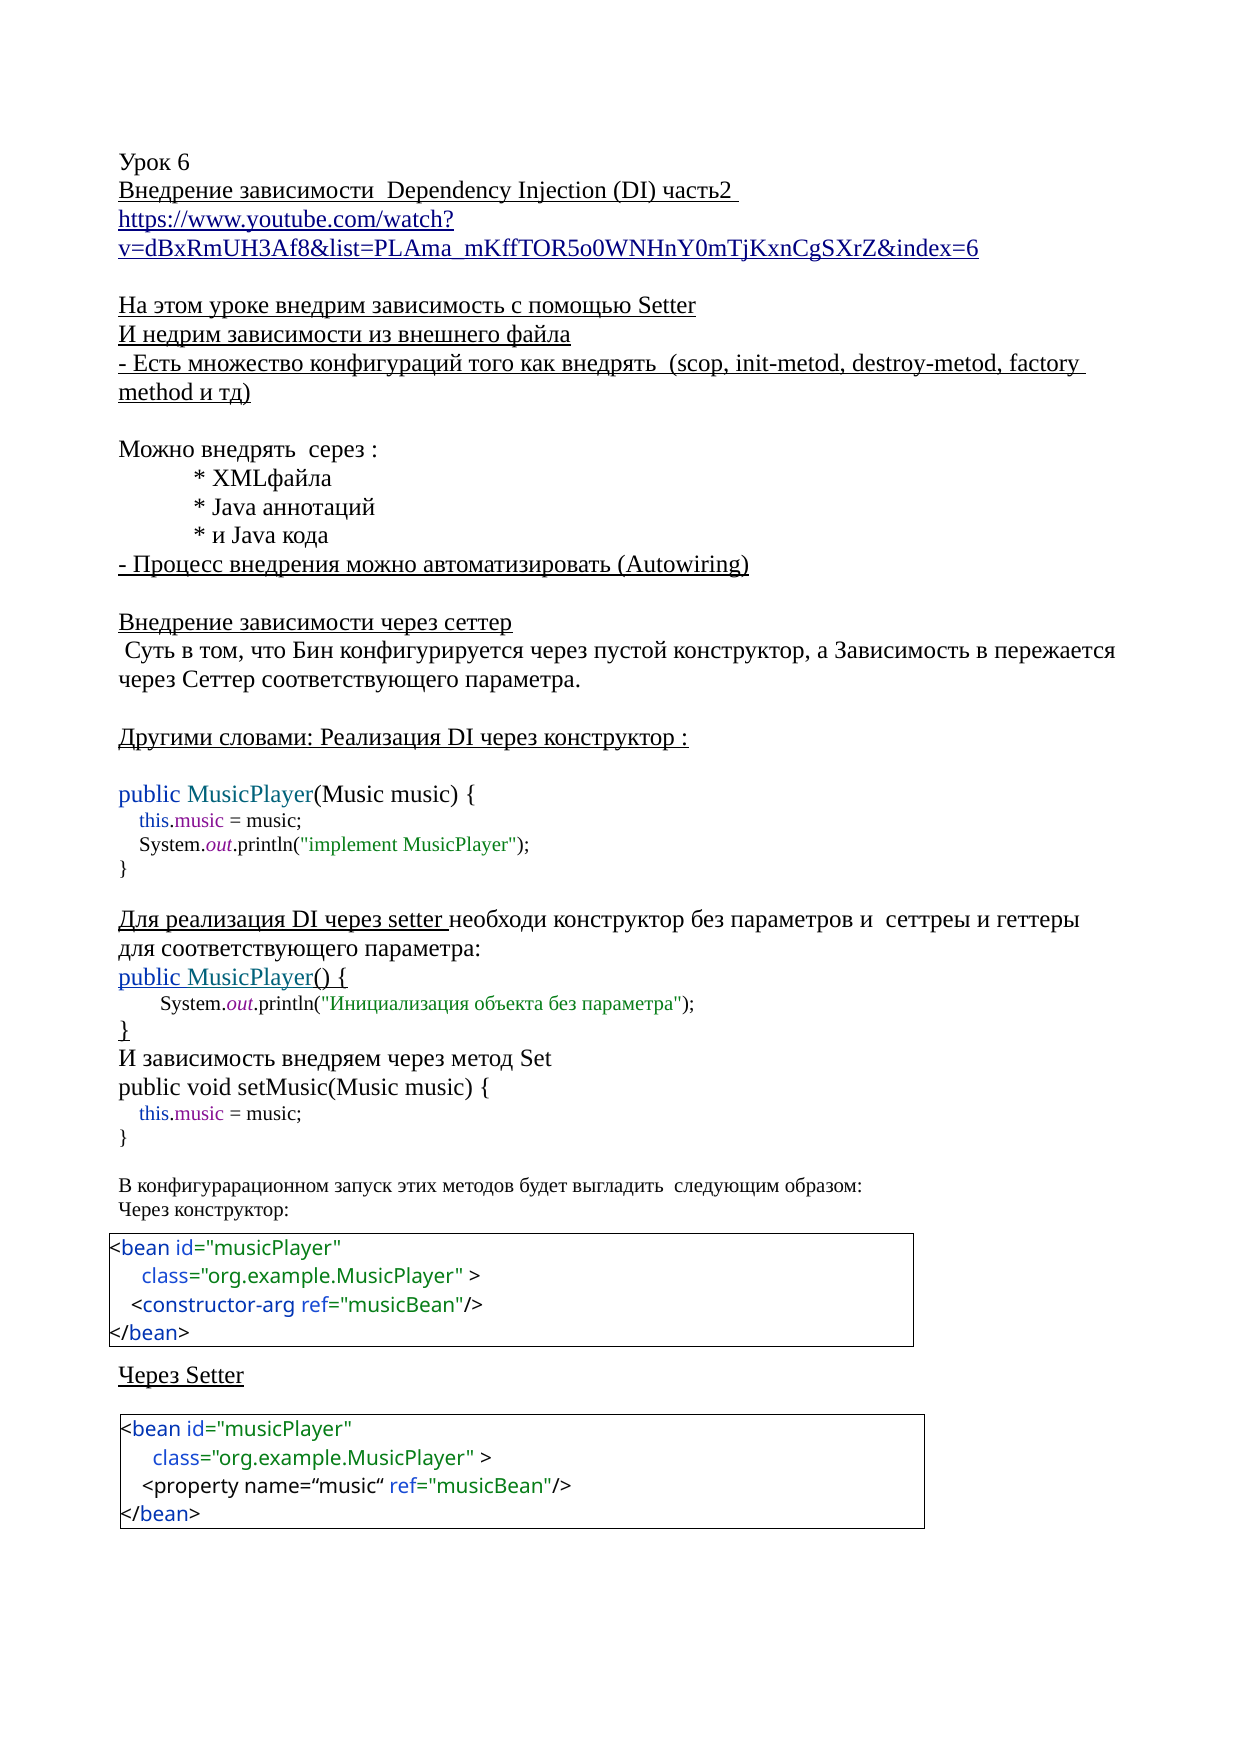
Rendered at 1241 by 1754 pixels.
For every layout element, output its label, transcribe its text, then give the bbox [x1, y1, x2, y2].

text Другими словами: Реализация DI через конструктор : [118, 722, 1122, 751]
text * Java аннотаций [118, 492, 1122, 521]
text Можно внедрять серез : [118, 434, 1122, 463]
text https://www.youtube.com/watch?v=dBxRmUH3Af8&list=PLAma_mKffTOR5o0WNHnY0mTjKxnCgSXrZ&index=6 [118, 204, 1122, 262]
text - Процесс внедрения можно автоматизировать (Autowiring) [118, 549, 1122, 578]
text Для реализация DI через setter необходи конструктор без параметров и сеттреы и геттеры для соответствующего параметра: [118, 904, 1122, 962]
text public MusicPlayer() { [118, 962, 1122, 991]
text Через Setter [118, 1360, 1122, 1389]
text System.out.println("implement MusicPlayer"); [118, 832, 1122, 856]
text Внедрение зависимости Dependency Injection (DI) часть2 [118, 176, 1122, 204]
text System.out.println("Инициализация объекта без параметра"); [118, 991, 1122, 1015]
text this.music = music; [118, 1101, 1122, 1125]
text Внедрение зависимости через сеттер [118, 607, 1122, 636]
text И зависимость внедряем через метод Set [118, 1043, 1122, 1072]
text - Есть множество конфигураций того как внедрять (scop, init-metod, destroy-metod, factory method и тд) [118, 348, 1122, 406]
text Через конструктор: [118, 1197, 1122, 1221]
text public void setMusic(Music music) { [118, 1072, 1122, 1101]
text * и Java кода [118, 521, 1122, 549]
text И недрим зависимости из внешнего файла [118, 319, 1122, 348]
text } [118, 1015, 1122, 1043]
text Урок 6 [118, 147, 1122, 176]
text Суть в том, что Бин конфигурируется через пустой конструктор, а Зависимость в пережается через Сеттер соответствующего параметра. [118, 636, 1122, 693]
text this.music = music; [118, 808, 1122, 832]
text В конфигурарационном запуск этих методов будет выгладить следующим образом: [118, 1173, 1122, 1197]
text * XMLфайла [118, 463, 1122, 492]
text } [118, 1125, 1122, 1149]
text } [118, 856, 1122, 880]
text public MusicPlayer(Music music) { [118, 779, 1122, 808]
text На этом уроке внедрим зависимость с помощью Setter [118, 291, 1122, 319]
